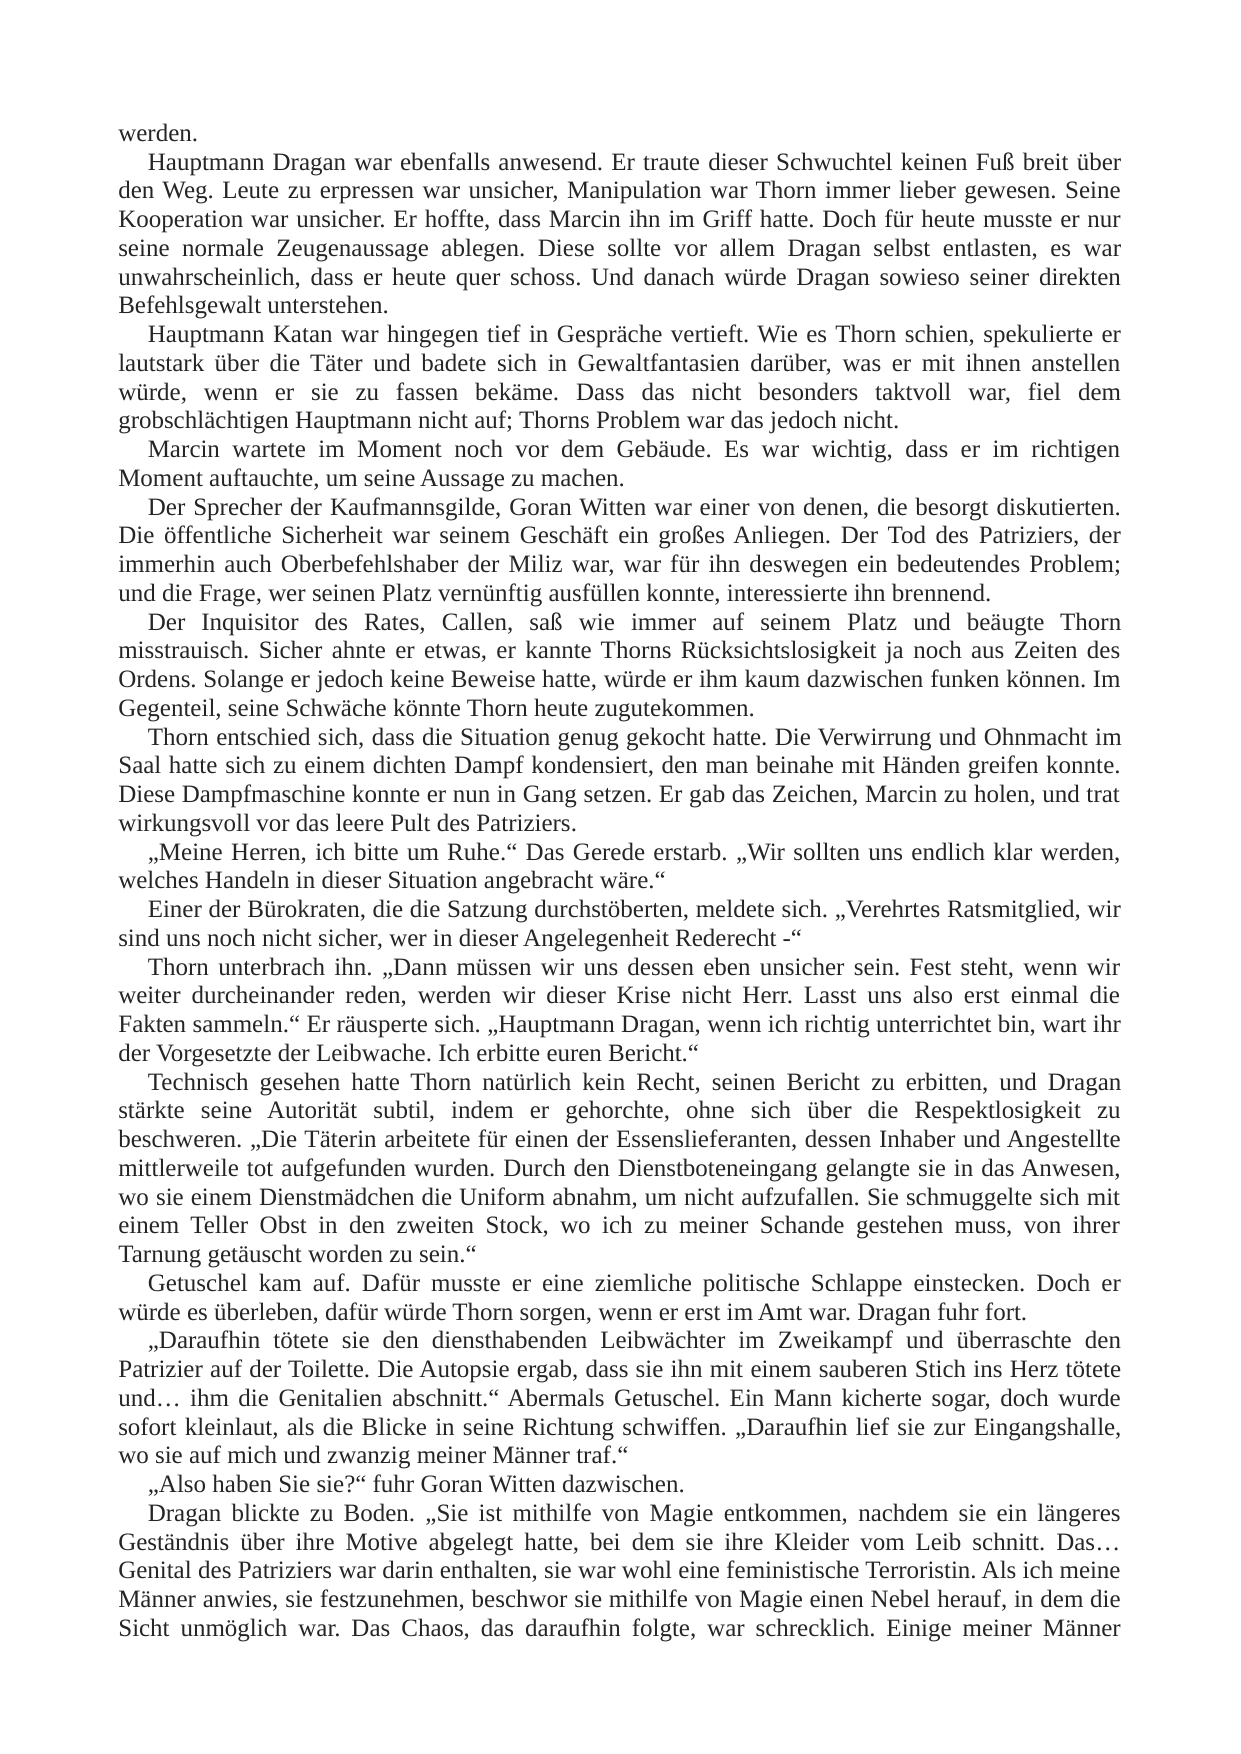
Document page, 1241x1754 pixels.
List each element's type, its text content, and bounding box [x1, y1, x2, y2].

text „Also haben Sie sie?“ fuhr Goran Witten dazwischen. [118, 1469, 1122, 1498]
text Einer der Bürokraten, die die Satzung durchstöberten, meldete sich. „Verehrtes Ratsmitglied, wir sind uns noch nicht sicher, wer in dieser Angelegenheit Rederecht -“ [118, 894, 1122, 952]
text Getuschel kam auf. Dafür musste er eine ziemliche politische Schlappe einstecken. Doch er würde es überleben, dafür würde Thorn sorgen, wenn er erst im Amt war. Dragan fuhr fort. [118, 1268, 1122, 1326]
text Der Sprecher der Kaufmannsgilde, Goran Witten war einer von denen, die besorgt diskutierten. Die öffentliche Sicherheit war seinem Geschäft ein großes Anliegen. Der Tod des Patriziers, der immerhin auch Oberbefehlshaber der Miliz war, war für ihn deswegen ein bedeutendes Problem; und die Frage, wer seinen Platz vernünftig ausfüllen konnte, interessierte ihn brennend. [118, 492, 1122, 607]
text Technisch gesehen hatte Thorn natürlich kein Recht, seinen Bericht zu erbitten, und Dragan stärkte seine Autorität subtil, indem er gehorchte, ohne sich über die Respektlosigkeit zu beschweren. „Die Täterin arbeitete für einen der Essenslieferanten, dessen Inhaber und Angestellte mittlerweile tot aufgefunden wurden. Durch den Dienstboteneingang gelangte sie in das Anwesen, wo sie einem Dienstmädchen die Uniform abnahm, um nicht aufzufallen. Sie schmuggelte sich mit einem Teller Obst in den zweiten Stock, wo ich zu meiner Schande gestehen muss, von ihrer Tarnung getäuscht worden zu sein.“ [118, 1067, 1122, 1268]
text Dragan blickte zu Boden. „Sie ist mithilfe von Magie entkommen, nachdem sie ein längeres Geständnis über ihre Motive abgelegt hatte, bei dem sie ihre Kleider vom Leib schnitt. Das… Genital des Patriziers war darin enthalten, sie war wohl eine feministische Terroristin. Als ich meine Männer anwies, sie festzunehmen, beschwor sie mithilfe von Magie einen Nebel herauf, in dem die Sicht unmöglich war. Das Chaos, das daraufhin folgte, war schrecklich. Einige meiner Männer [118, 1498, 1122, 1642]
text Hauptmann Katan war hingegen tief in Gespräche vertieft. Wie es Thorn schien, spekulierte er lautstark über die Täter und badete sich in Gewaltfantasien darüber, was er mit ihnen anstellen würde, wenn er sie zu fassen bekäme. Dass das nicht besonders taktvoll war, fiel dem grobschlächtigen Hauptmann nicht auf; Thorns Problem war das jedoch nicht. [118, 319, 1122, 434]
text „Meine Herren, ich bitte um Ruhe.“ Das Gerede erstarb. „Wir sollten uns endlich klar werden, welches Handeln in dieser Situation angebracht wäre.“ [118, 837, 1122, 894]
text Thorn entschied sich, dass die Situation genug gekocht hatte. Die Verwirrung und Ohnmacht im Saal hatte sich zu einem dichten Dampf kondensiert, den man beinahe mit Händen greifen konnte. Diese Dampfmaschine konnte er nun in Gang setzen. Er gab das Zeichen, Marcin zu holen, und trat wirkungsvoll vor das leere Pult des Patriziers. [118, 722, 1122, 837]
text Der Inquisitor des Rates, Callen, saß wie immer auf seinem Platz und beäugte Thorn misstrauisch. Sicher ahnte er etwas, er kannte Thorns Rücksichtslosigkeit ja noch aus Zeiten des Ordens. Solange er jedoch keine Beweise hatte, würde er ihm kaum dazwischen funken können. Im Gegenteil, seine Schwäche könnte Thorn heute zugutekommen. [118, 607, 1122, 722]
text Marcin wartete im Moment noch vor dem Gebäude. Es war wichtig, dass er im richtigen Moment auftauchte, um seine Aussage zu machen. [118, 434, 1122, 492]
text Thorn unterbrach ihn. „Dann müssen wir uns dessen eben unsicher sein. Fest steht, wenn wir weiter durcheinander reden, werden wir dieser Krise nicht Herr. Lasst uns also erst einmal die Fakten sammeln.“ Er räusperte sich. „Hauptmann Dragan, wenn ich richtig unterrichtet bin, wart ihr der Vorgesetzte der Leibwache. Ich erbitte euren Bericht.“ [118, 952, 1122, 1067]
text Hauptmann Dragan war ebenfalls anwesend. Er traute dieser Schwuchtel keinen Fuß breit über den Weg. Leute zu erpressen war unsicher, Manipulation war Thorn immer lieber gewesen. Seine Kooperation war unsicher. Er hoffte, dass Marcin ihn im Griff hatte. Doch für heute musste er nur seine normale Zeugenaussage ablegen. Diese sollte vor allem Dragan selbst entlasten, es war unwahrscheinlich, dass er heute quer schoss. Und danach würde Dragan sowieso seiner direkten Befehlsgewalt unterstehen. [118, 147, 1122, 319]
text werden. [118, 118, 1122, 147]
text „Daraufhin tötete sie den diensthabenden Leibwächter im Zweikampf und überraschte den Patrizier auf der Toilette. Die Autopsie ergab, dass sie ihn mit einem sauberen Stich ins Herz tötete und… ihm die Genitalien abschnitt.“ Abermals Getuschel. Ein Mann kicherte sogar, doch wurde sofort kleinlaut, als die Blicke in seine Richtung schwiffen. „Daraufhin lief sie zur Eingangshalle, wo sie auf mich und zwanzig meiner Männer traf.“ [118, 1326, 1122, 1469]
